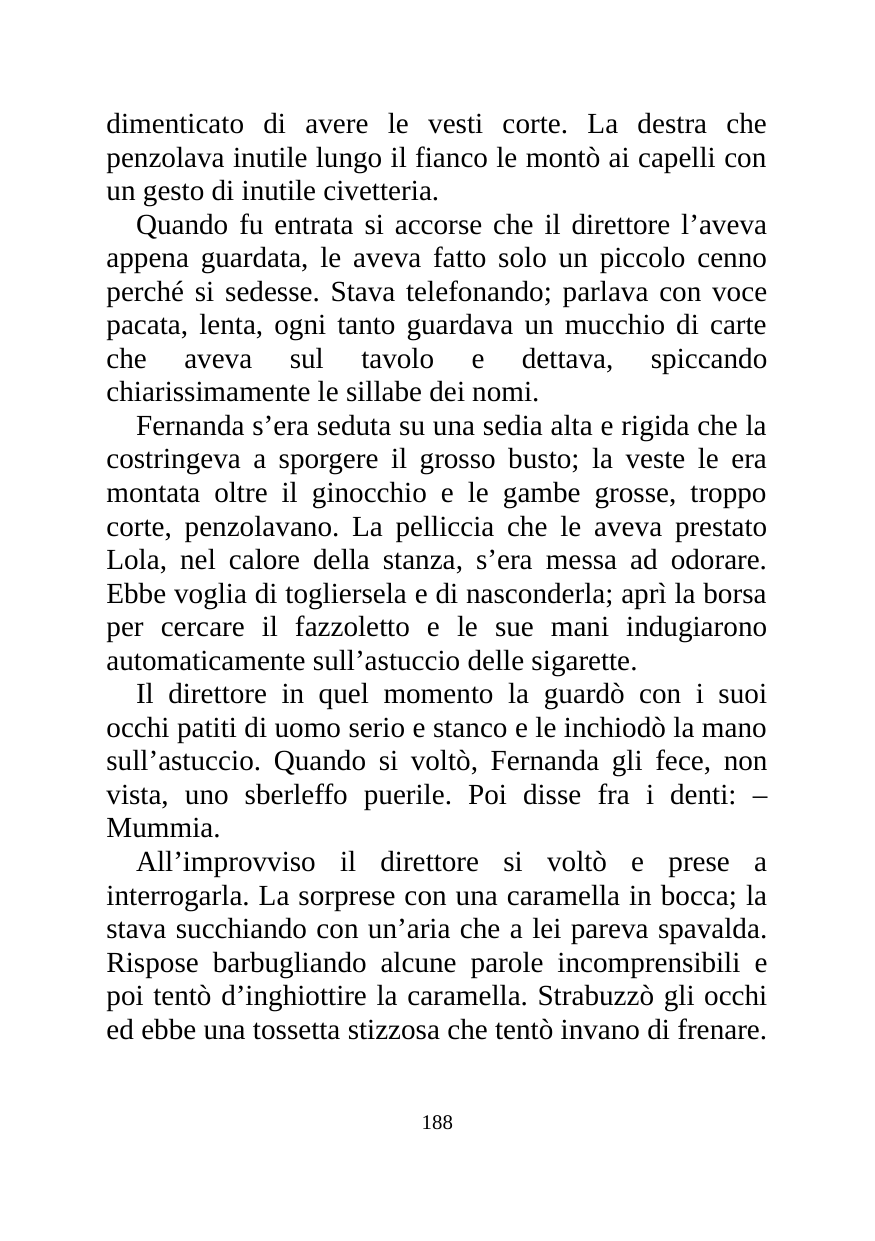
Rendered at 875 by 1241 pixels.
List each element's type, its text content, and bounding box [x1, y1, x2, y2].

text All’improvviso il direttore si voltò e prese a interrogarla. La sorprese con una caramella in bocca; la stava succhiando con un’aria che a lei pareva spavalda. Rispose barbugliando alcune parole incomprensibili e poi tentò d’inghiottire la caramella. Strabuzzò gli occhi ed ebbe una tossetta stizzosa che tentò invano di frenare. [106, 844, 768, 1045]
text Il direttore in quel momento la guardò con i suoi occhi patiti di uomo serio e stanco e le inchiodò la mano sull’astuccio. Quando si voltò, Fernanda gli fece, non vista, uno sberleffo puerile. Poi disse fra i denti: – Mummia. [106, 676, 768, 844]
text Quando fu entrata si accorse che il direttore l’aveva appena guardata, le aveva fatto solo un piccolo cenno perché si sedesse. Stava telefonando; parlava con voce pacata, lenta, ogni tanto guardava un mucchio di carte che aveva sul tavolo e dettava, spiccando chiarissimamente le sillabe dei nomi. [106, 207, 768, 408]
text dimenticato di avere le vesti corte. La destra che penzolava inutile lungo il fianco le montò ai capelli con un gesto di inutile civetteria. [106, 106, 768, 207]
text Fernanda s’era seduta su una sedia alta e rigida che la costringeva a sporgere il grosso busto; la veste le era montata oltre il ginocchio e le gambe grosse, troppo corte, penzolavano. La pelliccia che le aveva prestato Lola, nel calore della stanza, s’era messa ad odorare. Ebbe voglia di togliersela e di nasconderla; aprì la borsa per cercare il fazzoletto e le sue mani indugiarono automaticamente sull’astuccio delle sigarette. [106, 408, 768, 676]
